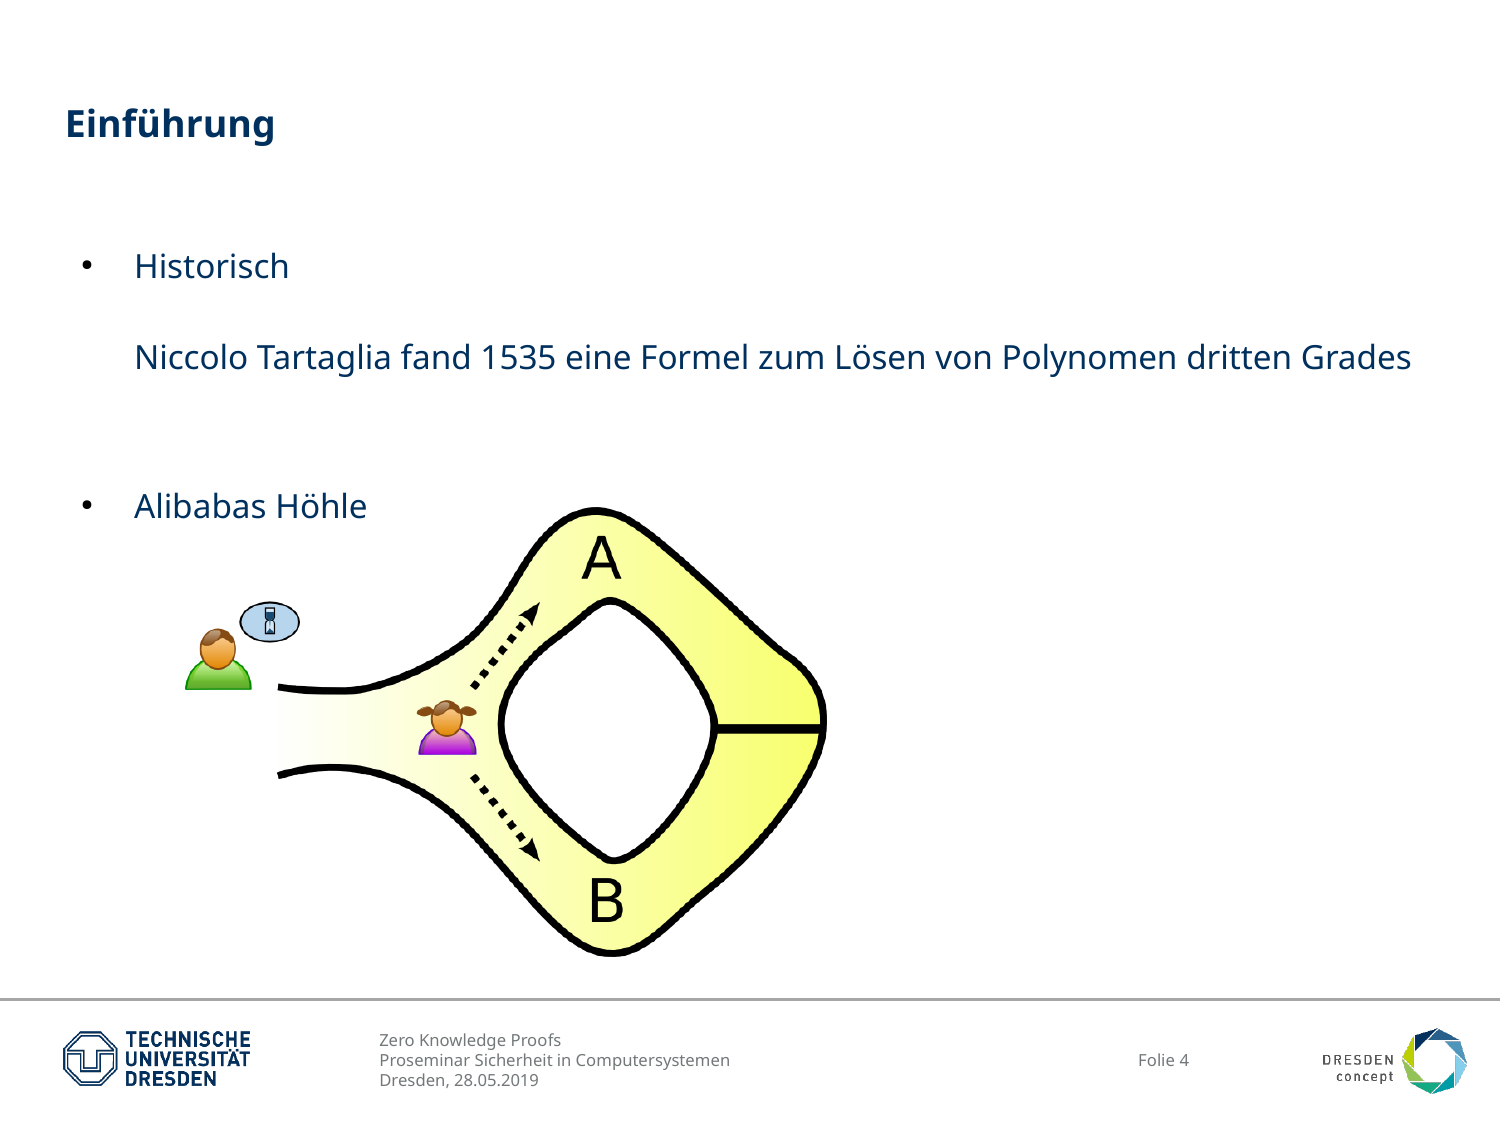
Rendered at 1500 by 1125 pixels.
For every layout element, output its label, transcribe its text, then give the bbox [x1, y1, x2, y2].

picture [185, 507, 827, 957]
title Einführung [64, 56, 1437, 190]
picture [63, 1031, 250, 1086]
list Historisch Niccolo Tartaglia fand 1535 eine Formel zum Lösen von Polynomen dritten Grades Alibabas Höhle [63, 243, 1437, 941]
picture [1323, 1028, 1467, 1094]
